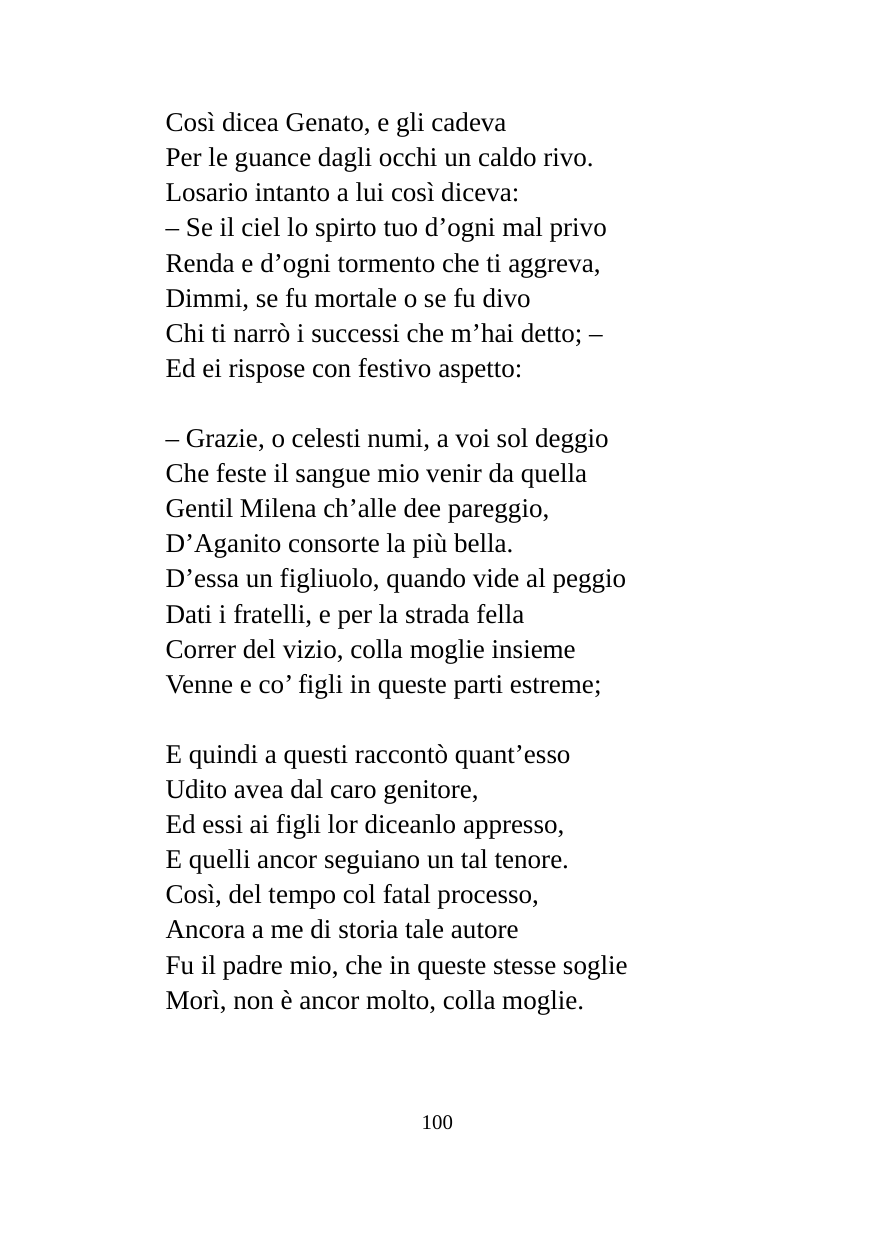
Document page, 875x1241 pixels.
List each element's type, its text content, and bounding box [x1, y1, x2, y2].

text Ancora a me di storia tale autore [165, 914, 768, 945]
text Dimmi, se fu mortale o se fu divo [165, 282, 768, 313]
text Udito avea dal caro genitore, [165, 773, 768, 804]
text Losario intanto a lui così diceva: [165, 176, 768, 208]
text E quindi a questi raccontò quant’esso [165, 738, 768, 769]
text Chi ti narrò i successi che m’hai detto; – [165, 317, 768, 348]
text E quelli ancor seguiano un tal tenore. [165, 843, 768, 874]
text Ed ei rispose con festivo aspetto: [165, 352, 768, 383]
text Dati i fratelli, e per la strada fella [165, 598, 768, 629]
text – Grazie, o celesti numi, a voi sol deggio [165, 422, 768, 453]
text Fu il padre mio, che in queste stesse soglie [165, 949, 768, 980]
text Renda e d’ogni tormento che ti aggreva, [165, 247, 768, 278]
text D’essa un figliuolo, quando vide al peggio [165, 563, 768, 594]
text Morì, non è ancor molto, colla moglie. [165, 984, 768, 1015]
text Venne e co’ figli in queste parti estreme; [165, 668, 768, 699]
text Gentil Milena ch’alle dee pareggio, [165, 492, 768, 523]
text Così, del tempo col fatal processo, [165, 878, 768, 910]
text Che feste il sangue mio venir da quella [165, 457, 768, 488]
text Ed essi ai figli lor diceanlo appresso, [165, 808, 768, 839]
text Correr del vizio, colla moglie insieme [165, 633, 768, 664]
text D’Aganito consorte la più bella. [165, 527, 768, 559]
text Per le guance dagli occhi un caldo rivo. [165, 141, 768, 172]
text – Se il ciel lo spirto tuo d’ogni mal privo [165, 212, 768, 243]
text Così dicea Genato, e gli cadeva [165, 106, 768, 137]
